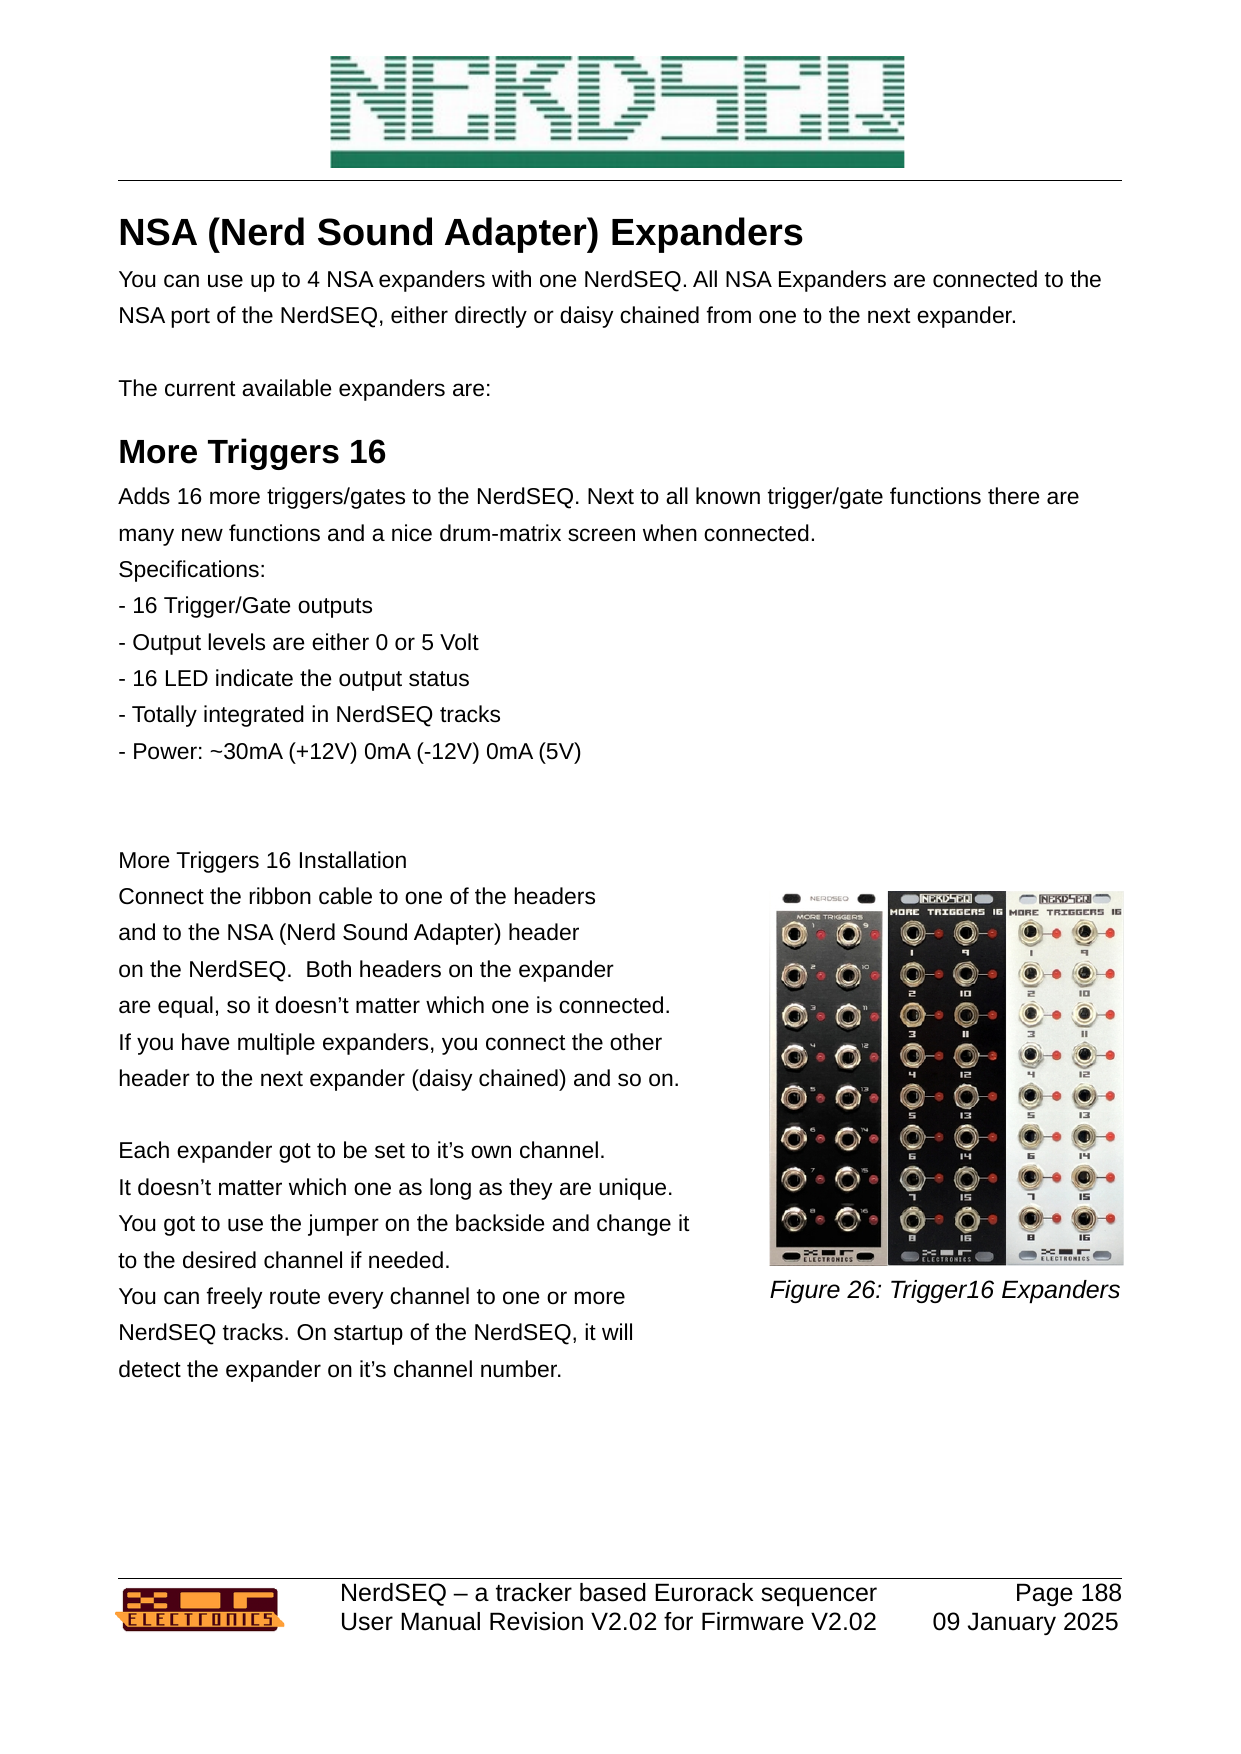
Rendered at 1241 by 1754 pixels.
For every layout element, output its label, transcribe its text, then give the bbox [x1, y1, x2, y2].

text Specifications: [118, 556, 1122, 582]
text Figure 26: Trigger16 Expanders [769, 1266, 1124, 1304]
text You got to use the jumper on the backside and change it [118, 1210, 769, 1237]
picture [769, 891, 1124, 1266]
text It doesn’t matter which one as long as they are unique. [118, 1174, 769, 1200]
picture [330, 56, 905, 168]
text detect the expander on it’s channel number. [118, 1356, 1122, 1382]
text If you have multiple expanders, you connect the other [118, 1028, 769, 1055]
text NerdSEQ tracks. On startup of the NerdSEQ, it will [118, 1319, 1122, 1346]
text Adds 16 more triggers/gates to the NerdSEQ. Next to all known trigger/gate functions there are many new functions and a nice drum-matrix screen when connected. [118, 483, 1122, 546]
text - Totally integrated in NerdSEQ tracks [118, 701, 1122, 728]
text Connect the ribbon cable to one of the headers [118, 878, 1124, 909]
text to the desired channel if needed. [118, 1247, 769, 1273]
text The current available expanders are: [118, 375, 1122, 401]
text Each expander got to be set to it’s own channel. [118, 1137, 769, 1164]
text More Triggers 16 Installation [118, 847, 1122, 873]
subtitle NSA (Nerd Sound Adapter) Expanders [118, 209, 1122, 253]
picture [115, 1584, 285, 1634]
text and to the NSA (Nerd Sound Adapter) header [118, 919, 769, 946]
text You can use up to 4 NSA expanders with one NerdSEQ. All NSA Expanders are connected to the NSA port of the NerdSEQ, either directly or daisy chained from one to the next expander. [118, 266, 1122, 328]
text You can freely route every channel to one or more [118, 1283, 1122, 1309]
text on the NerdSEQ. Both headers on the expander [118, 956, 769, 982]
text are equal, so it doesn’t matter which one is connected. [118, 992, 769, 1018]
text - Power: ~30mA (+12V) 0mA (-12V) 0mA (5V) [118, 738, 1122, 764]
text - 16 LED indicate the output status [118, 665, 1122, 691]
text header to the next expander (daisy chained) and so on. [118, 1065, 769, 1091]
text - Output levels are either 0 or 5 Volt [118, 628, 1122, 655]
text - 16 Trigger/Gate outputs [118, 592, 1122, 618]
subtitle More Triggers 16 [118, 432, 1122, 471]
